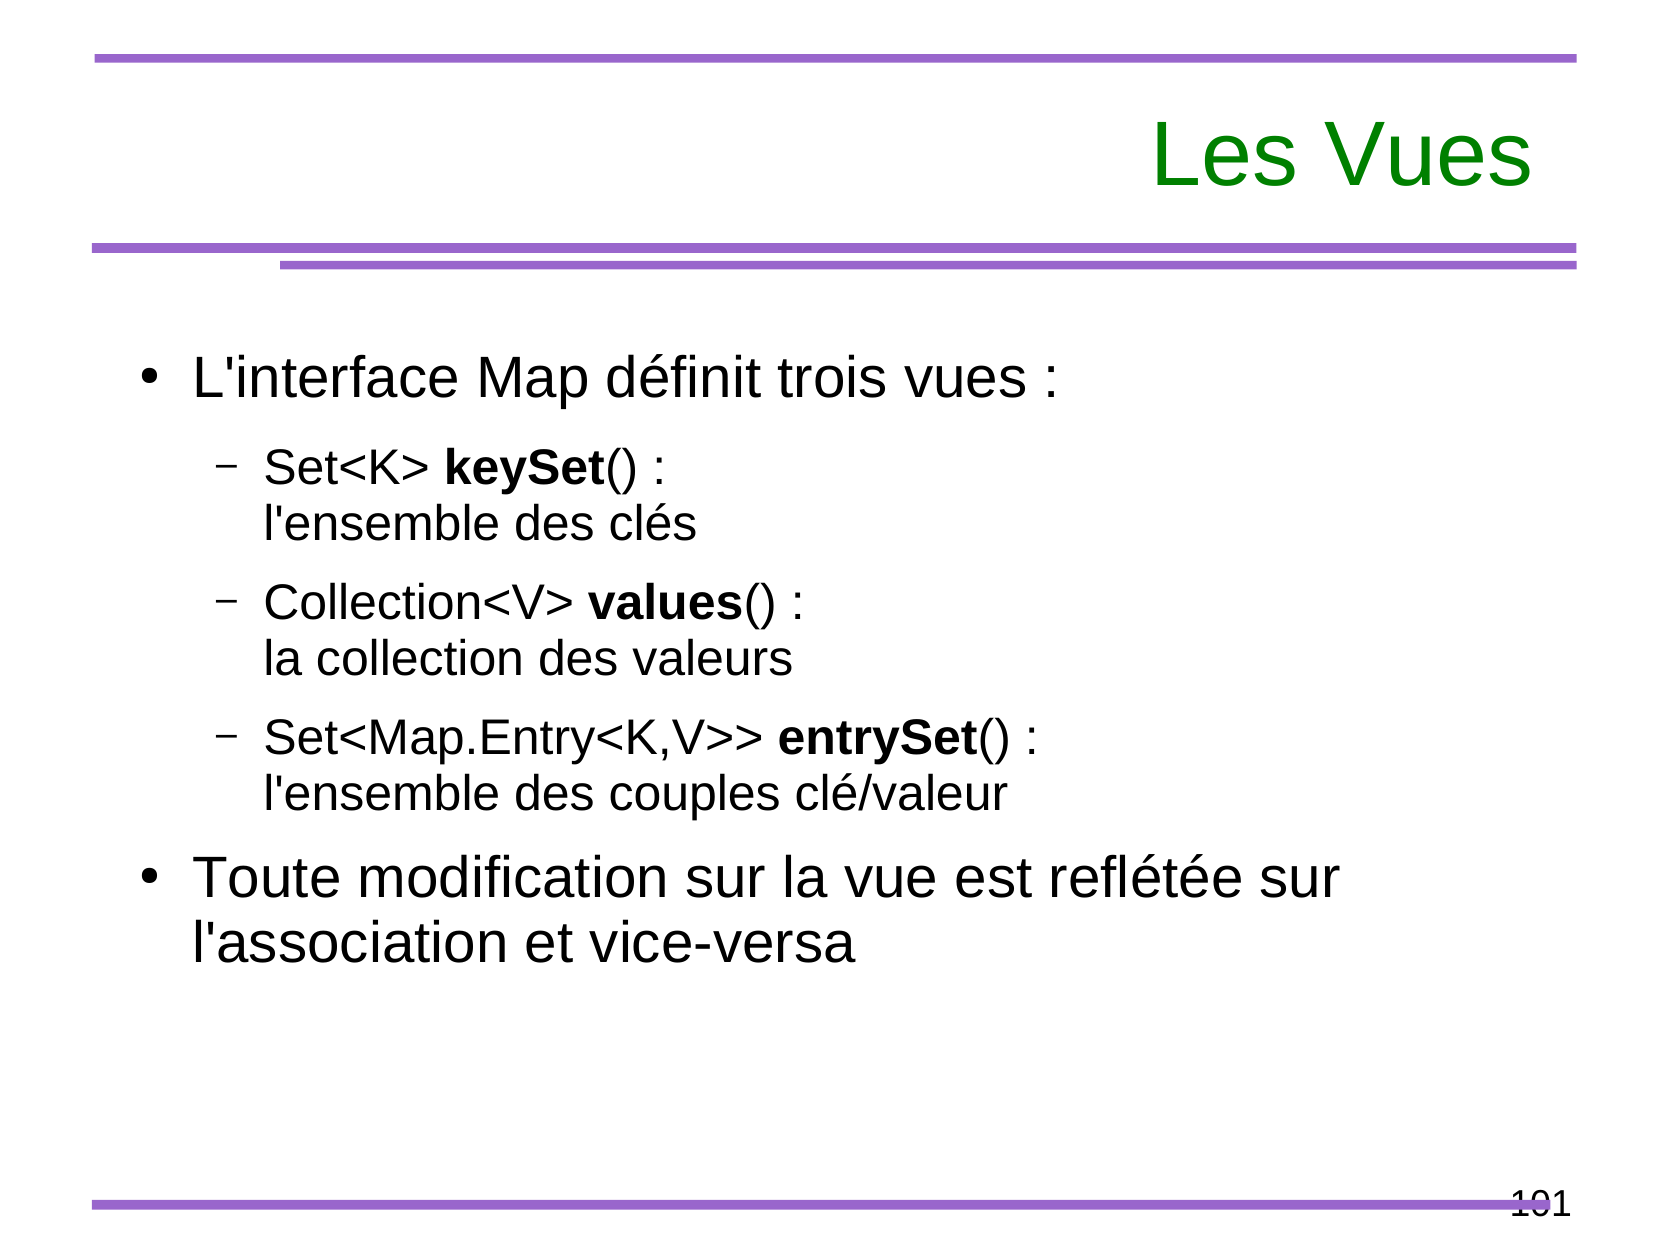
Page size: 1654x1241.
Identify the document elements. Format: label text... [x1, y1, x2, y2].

list L'interface Map définit trois vues : Set<K> keySet() : l'ensemble des clés Collection<V> values() : la collection des valeurs Set<Map.Entry<K,V>> entrySet() : l'ensemble des couples clé/valeur Toute modification sur la vue est reflétée sur l'association et vice-versa [121, 344, 1534, 1127]
title Les Vues [121, 49, 1534, 257]
